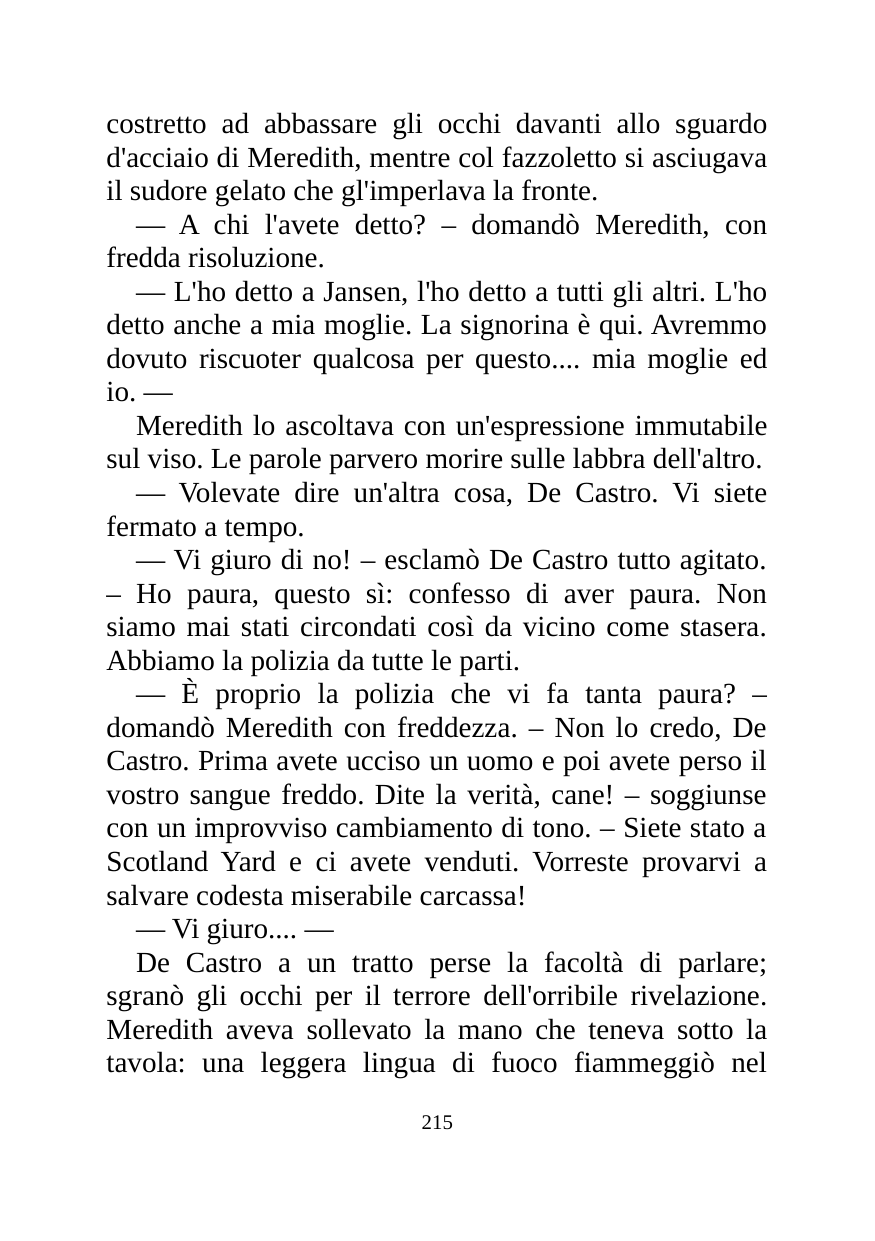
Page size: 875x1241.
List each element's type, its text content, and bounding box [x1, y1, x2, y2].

text — Vi giuro.... — [106, 911, 768, 945]
text De Castro a un tratto perse la facoltà di parlare; sgranò gli occhi per il terrore dell'orribile rivelazione. Meredith aveva sollevato la mano che teneva sotto la tavola: una leggera lingua di fuoco fiammeggiò nel [106, 945, 768, 1079]
text costretto ad abbassare gli occhi davanti allo sguardo d'acciaio di Meredith, mentre col fazzoletto si asciugava il sudore gelato che gl'imperlava la fronte. [106, 106, 768, 207]
text Meredith lo ascoltava con un'espressione immutabile sul viso. Le parole parvero morire sulle labbra dell'altro. [106, 408, 768, 475]
text — L'ho detto a Jansen, l'ho detto a tutti gli altri. L'ho detto anche a mia moglie. La signorina è qui. Avremmo dovuto riscuoter qualcosa per questo.... mia moglie ed io. — [106, 274, 768, 408]
text — È proprio la polizia che vi fa tanta paura? – domandò Meredith con freddezza. – Non lo credo, De Castro. Prima avete ucciso un uomo e poi avete perso il vostro sangue freddo. Dite la verità, cane! – soggiunse con un improvviso cambiamento di tono. – Siete stato a Scotland Yard e ci avete venduti. Vorreste provarvi a salvare codesta miserabile carcassa! [106, 676, 768, 911]
text — Vi giuro di no! – esclamò De Castro tutto agitato. – Ho paura, questo sì: confesso di aver paura. Non siamo mai stati circondati così da vicino come stasera. Abbiamo la polizia da tutte le parti. [106, 542, 768, 676]
text — Volevate dire un'altra cosa, De Castro. Vi siete fermato a tempo. [106, 475, 768, 542]
text — A chi l'avete detto? – domandò Meredith, con fredda risoluzione. [106, 207, 768, 274]
